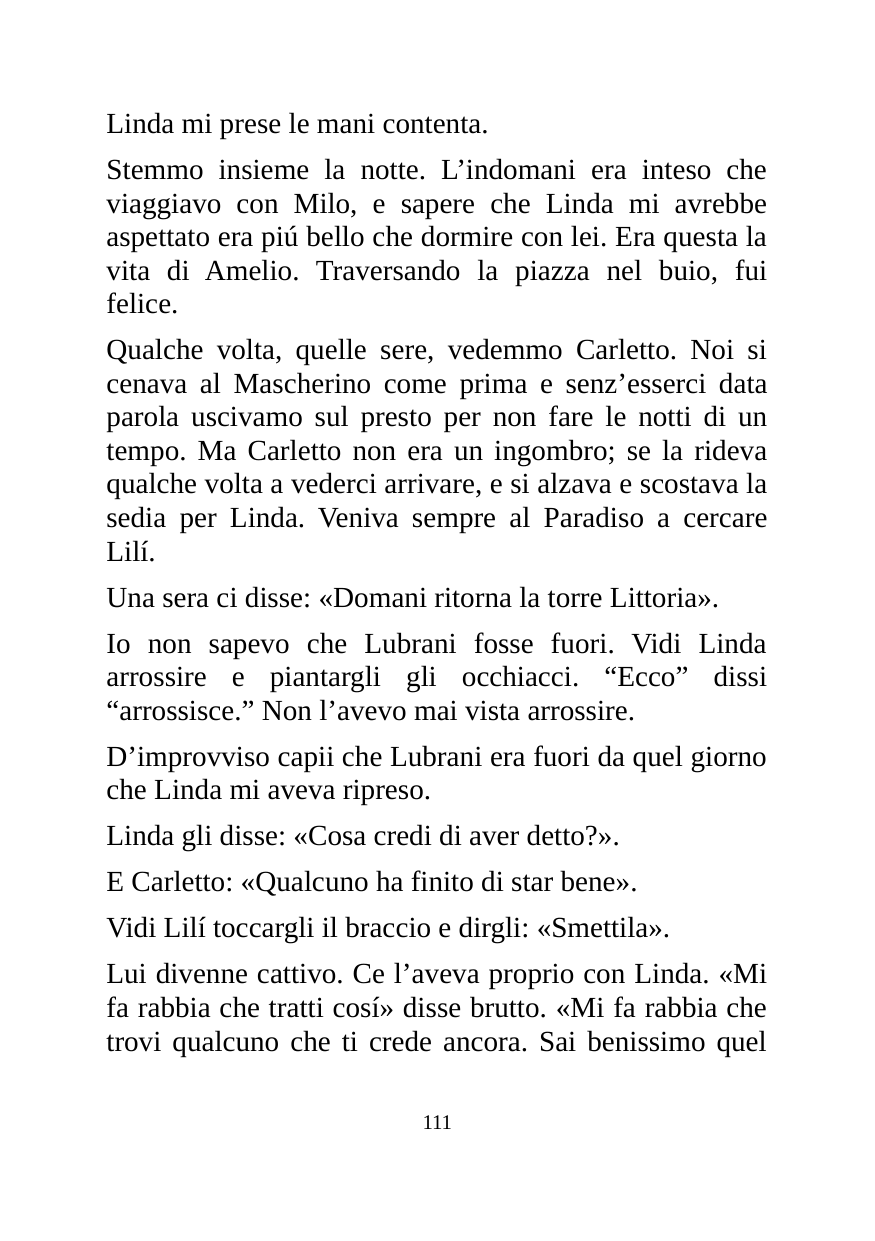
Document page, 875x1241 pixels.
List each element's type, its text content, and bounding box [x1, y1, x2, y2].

text Linda gli disse: «Cosa credi di aver detto?». [106, 818, 768, 852]
text Lui divenne cattivo. Ce l’aveva proprio con Linda. «Mi fa rabbia che tratti cosí» disse brutto. «Mi fa rabbia che trovi qualcuno che ti crede ancora. Sai benissimo quel [106, 957, 768, 1057]
text Vidi Lilí toccargli il braccio e dirgli: «Smettila». [106, 911, 768, 944]
text Io non sapevo che Lubrani fosse fuori. Vidi Linda arrossire e piantargli gli occhiacci. “Ecco” dissi “arrossisce.” Non l’avevo mai vista arrossire. [106, 626, 768, 726]
text Linda mi prese le mani contenta. [106, 106, 768, 140]
text Una sera ci disse: «Domani ritorna la torre Littoria». [106, 580, 768, 613]
text Qualche volta, quelle sere, vedemmo Carletto. Noi si cenava al Mascherino come prima e senz’esserci data parola uscivamo sul presto per non fare le notti di un tempo. Ma Carletto non era un ingombro; se la rideva qualche volta a vederci arrivare, e si alzava e scostava la sedia per Linda. Veniva sempre al Paradiso a cercare Lilí. [106, 332, 768, 567]
text Stemmo insieme la notte. L’indomani era inteso che viaggiavo con Milo, e sapere che Linda mi avrebbe aspettato era piú bello che dormire con lei. Era questa la vita di Amelio. Traversando la piazza nel buio, fui felice. [106, 152, 768, 320]
text D’improvviso capii che Lubrani era fuori da quel giorno che Linda mi aveva ripreso. [106, 739, 768, 806]
text E Carletto: «Qualcuno ha finito di star bene». [106, 864, 768, 898]
